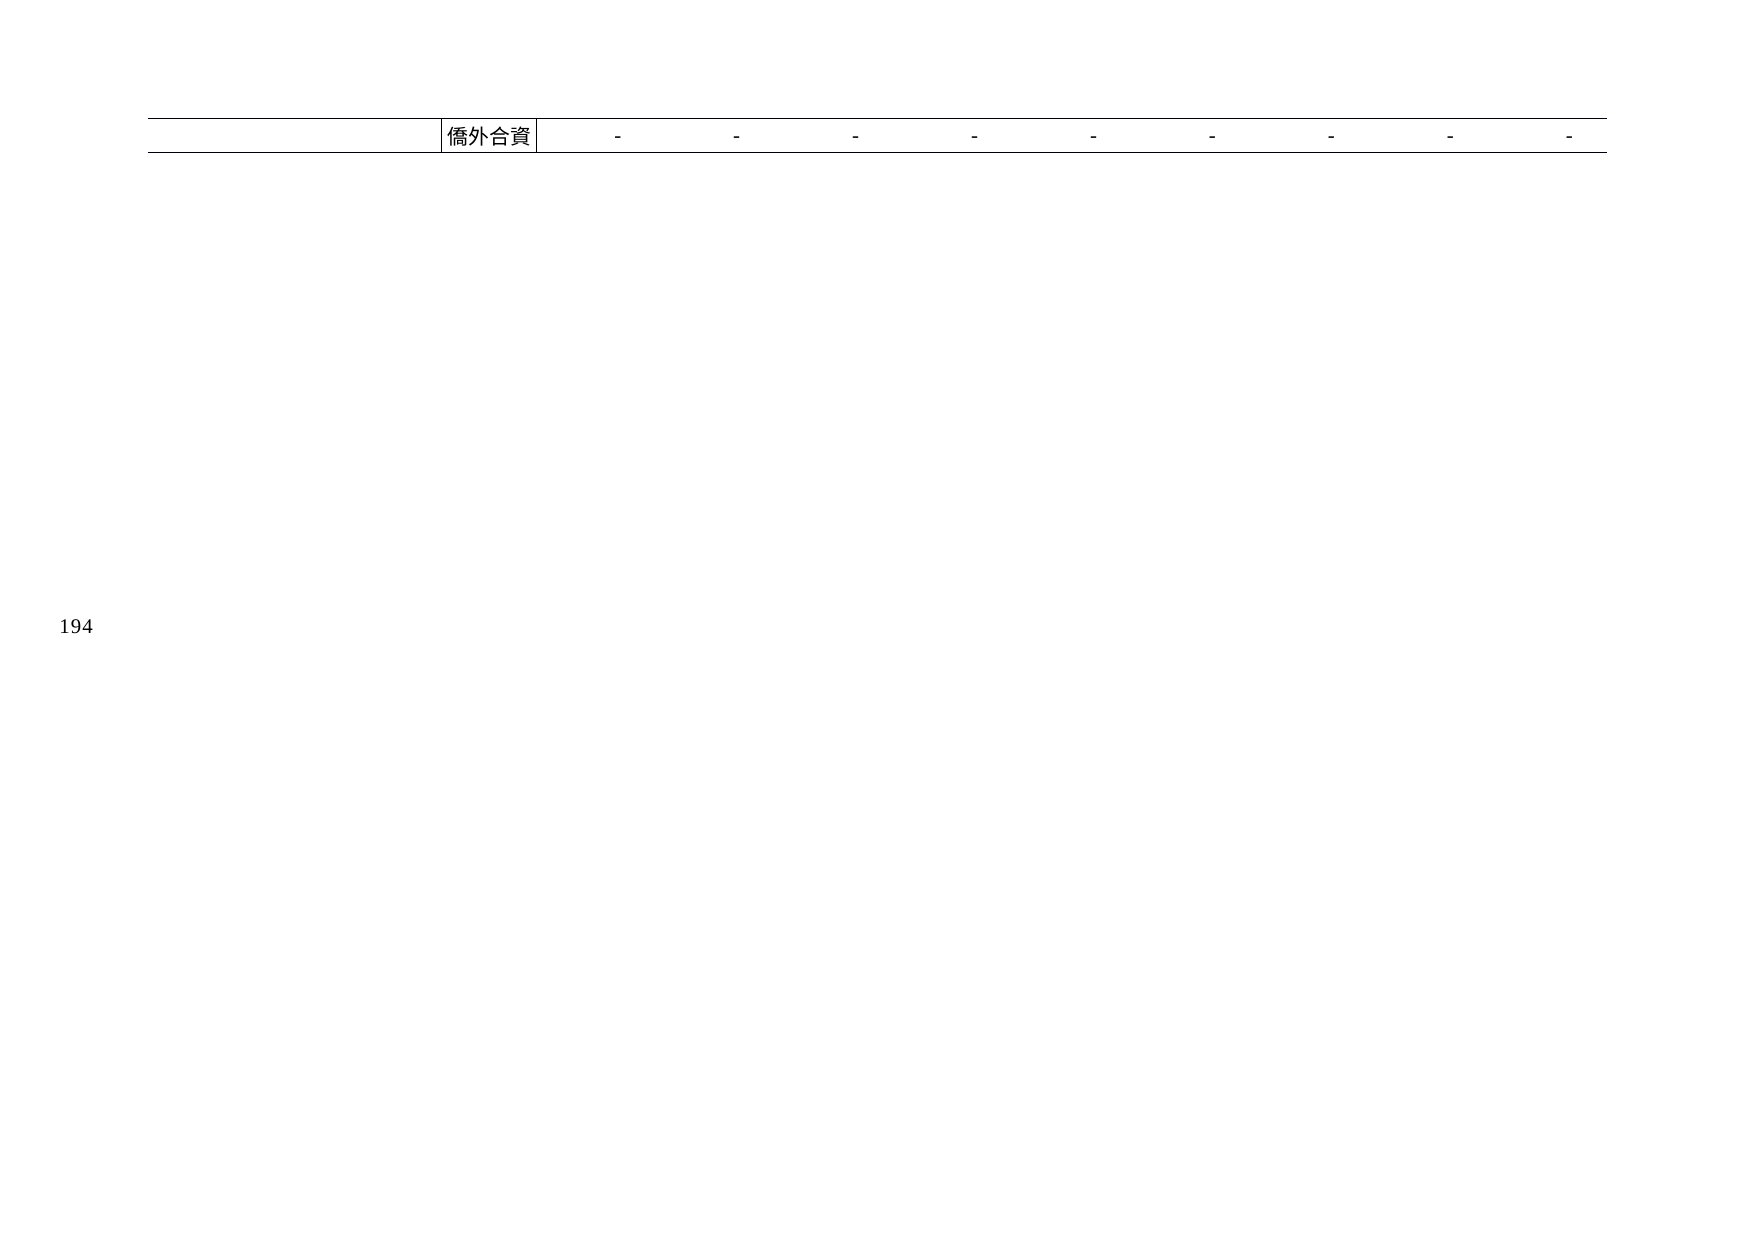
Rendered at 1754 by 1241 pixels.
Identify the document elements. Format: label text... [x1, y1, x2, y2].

table_cell - [1488, 119, 1607, 152]
table_cell - [537, 119, 655, 152]
table_cell - [1012, 119, 1131, 152]
table_cell - [1131, 119, 1250, 152]
table_cell - [893, 119, 1012, 152]
table_cell - [774, 119, 893, 152]
table_cell - [1369, 119, 1488, 152]
table_cell - [1250, 119, 1369, 152]
table_cell 僑外合資 [442, 119, 536, 152]
table_cell [148, 119, 441, 152]
table_cell - [655, 119, 774, 152]
